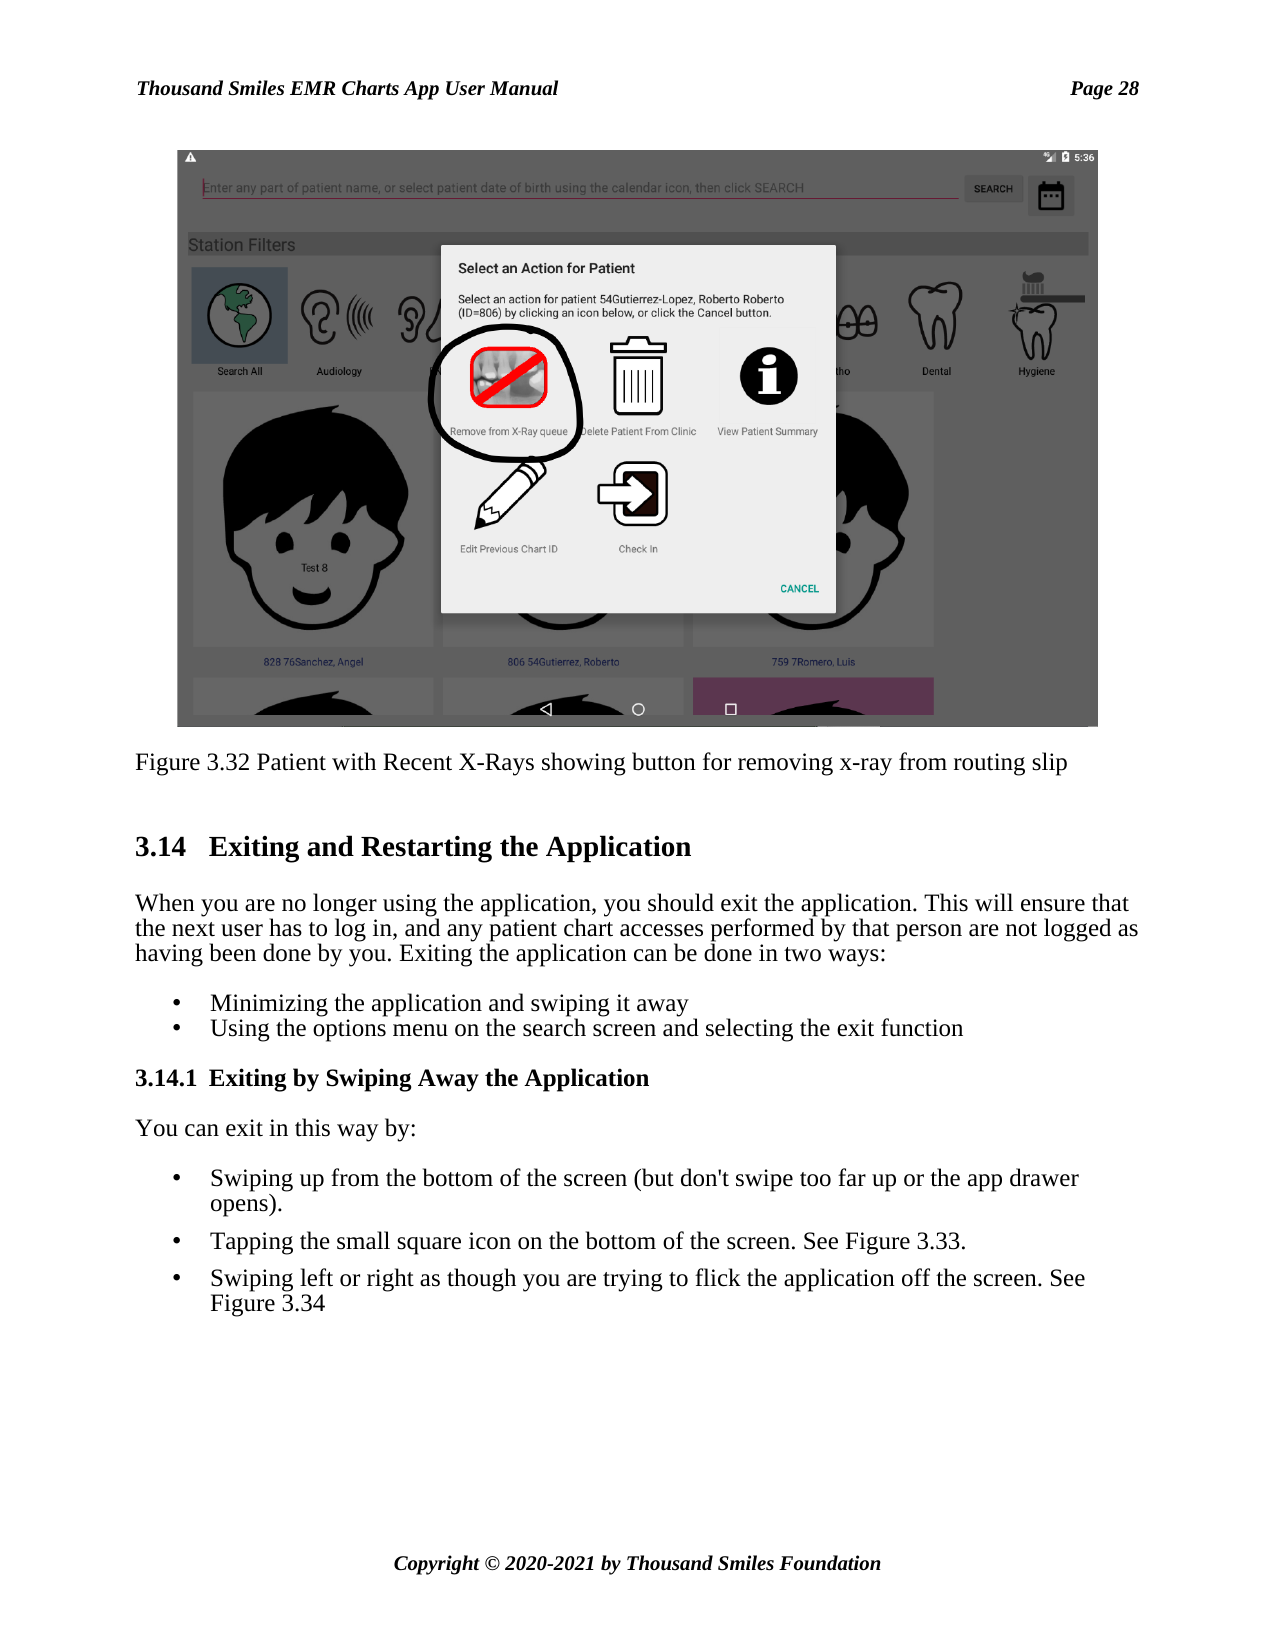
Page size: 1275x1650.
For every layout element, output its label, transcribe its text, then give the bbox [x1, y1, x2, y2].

list Tapping the small square icon on the bottom of the screen. See Figure 3.33. [172, 1229, 1140, 1254]
list Minimizing the application and swiping it away [172, 992, 1140, 1017]
list Using the options menu on the search screen and selecting the exit function [172, 1017, 1140, 1042]
subtitle Exiting and Restarting the Application [135, 829, 1140, 863]
text You can exit in this way by: [135, 1117, 1140, 1142]
list Swiping up from the bottom of the screen (but don't swipe too far up or the app drawer opens). [172, 1167, 1140, 1217]
subtitle Exiting by Swiping Away the Application [135, 1067, 1140, 1092]
picture [177, 150, 1098, 727]
list Swiping left or right as though you are trying to flick the application off the screen. See Figure 3.34 [172, 1267, 1140, 1317]
text When you are no longer using the application, you should exit the application. This will ensure that the next user has to log in, and any patient chart accesses performed by that person are not logged as having been done by you. Exiting the application can be done in two ways: [135, 892, 1140, 967]
text Figure 3.32 Patient with Recent X-Rays showing button for removing x-ray from routing slip [135, 750, 1140, 775]
